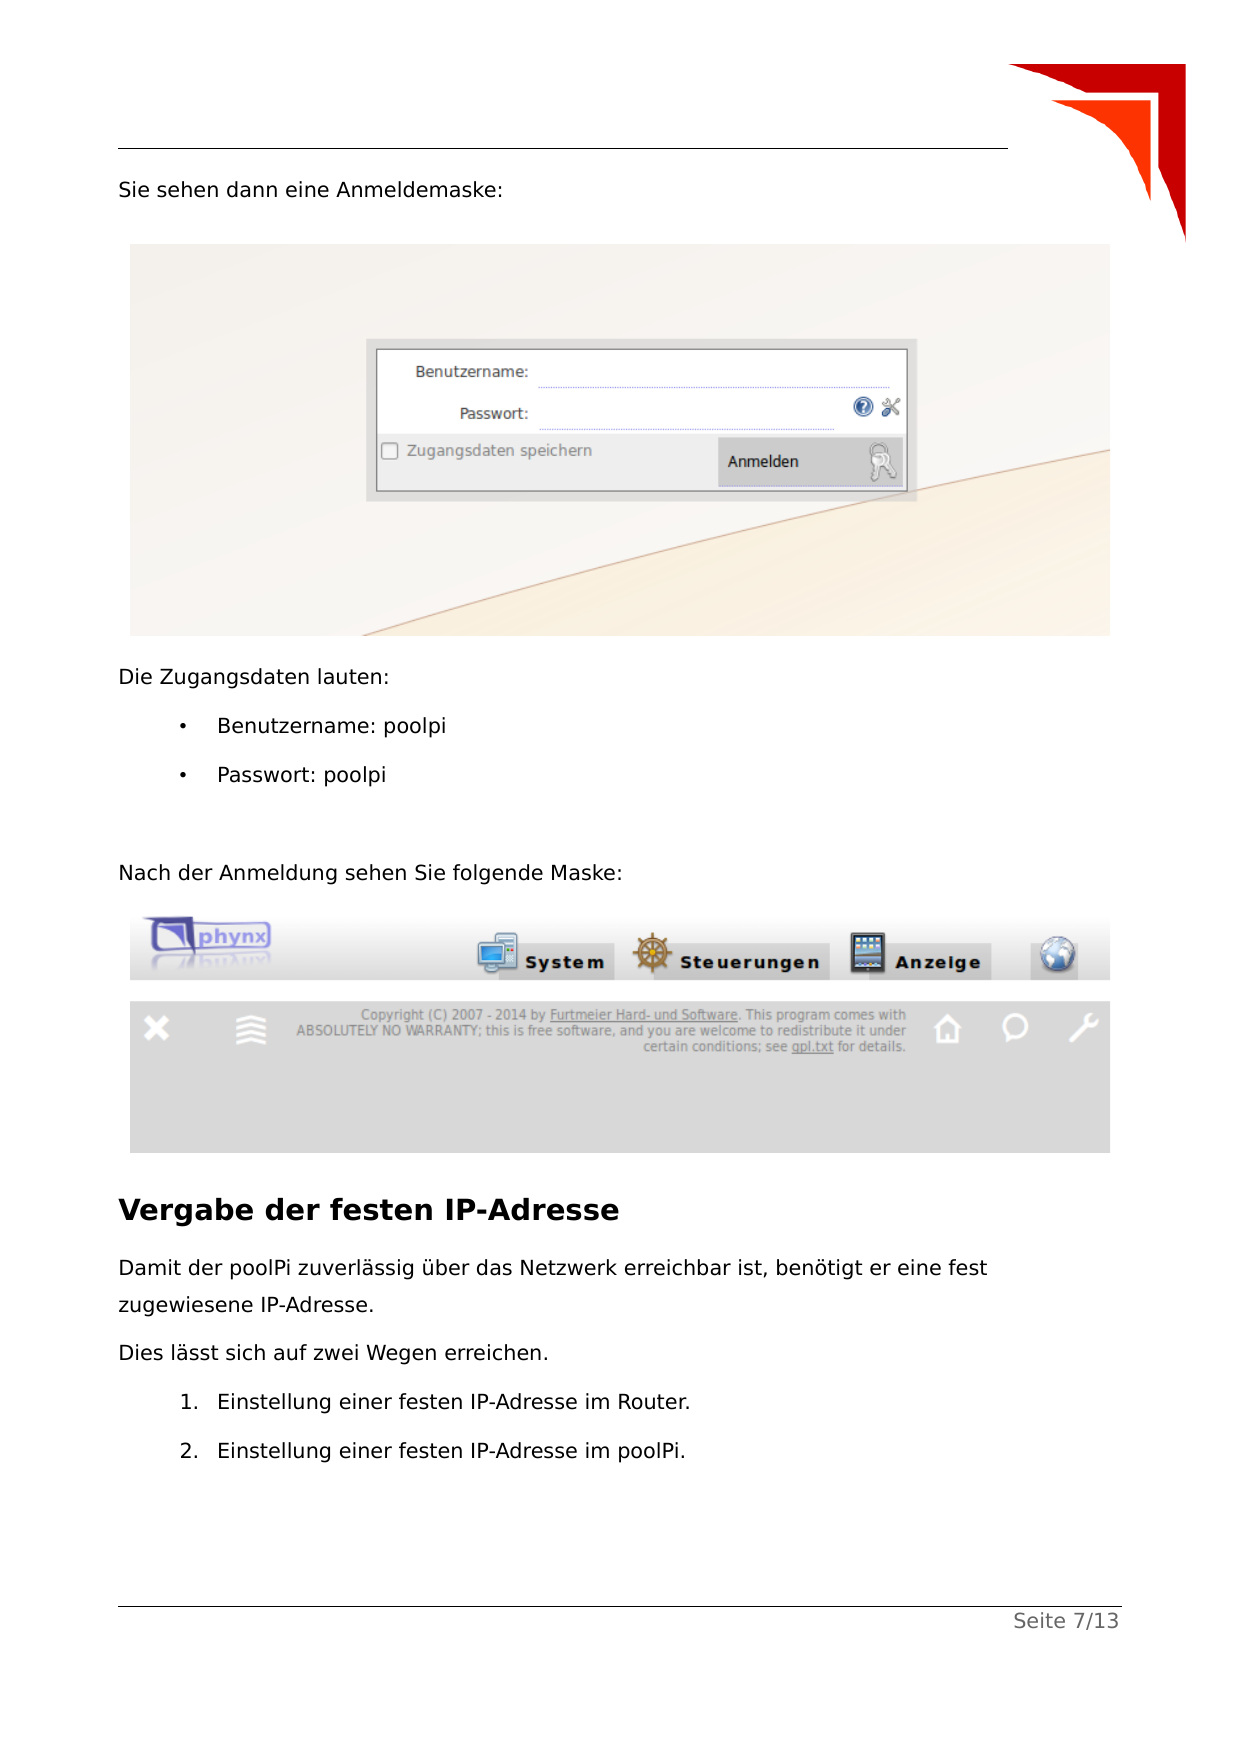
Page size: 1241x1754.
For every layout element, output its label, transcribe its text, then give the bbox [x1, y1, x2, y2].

text Sie sehen dann eine Anmeldemaske: [118, 178, 1008, 202]
picture [130, 244, 1111, 636]
text Damit der poolPi zuverlässig über das Netzwerk erreichbar ist, benötigt er eine fest zugewiesene IP-Adresse. [118, 1256, 1122, 1317]
list Passwort: poolpi [179, 763, 1122, 787]
list Benutzername: poolpi [179, 714, 1122, 738]
text Nach der Anmeldung sehen Sie folgende Maske: [118, 861, 1122, 885]
text Dies lässt sich auf zwei Wegen erreichen. [118, 1341, 1122, 1366]
subtitle Vergabe der festen IP-Adresse [118, 1153, 1122, 1227]
list Einstellung einer festen IP-Adresse im poolPi. [179, 1439, 1122, 1463]
text Die Zugangsdaten lauten: [118, 227, 1122, 689]
picture [130, 909, 1111, 1153]
list Einstellung einer festen IP-Adresse im Router. [179, 1390, 1122, 1414]
picture [1008, 64, 1186, 243]
